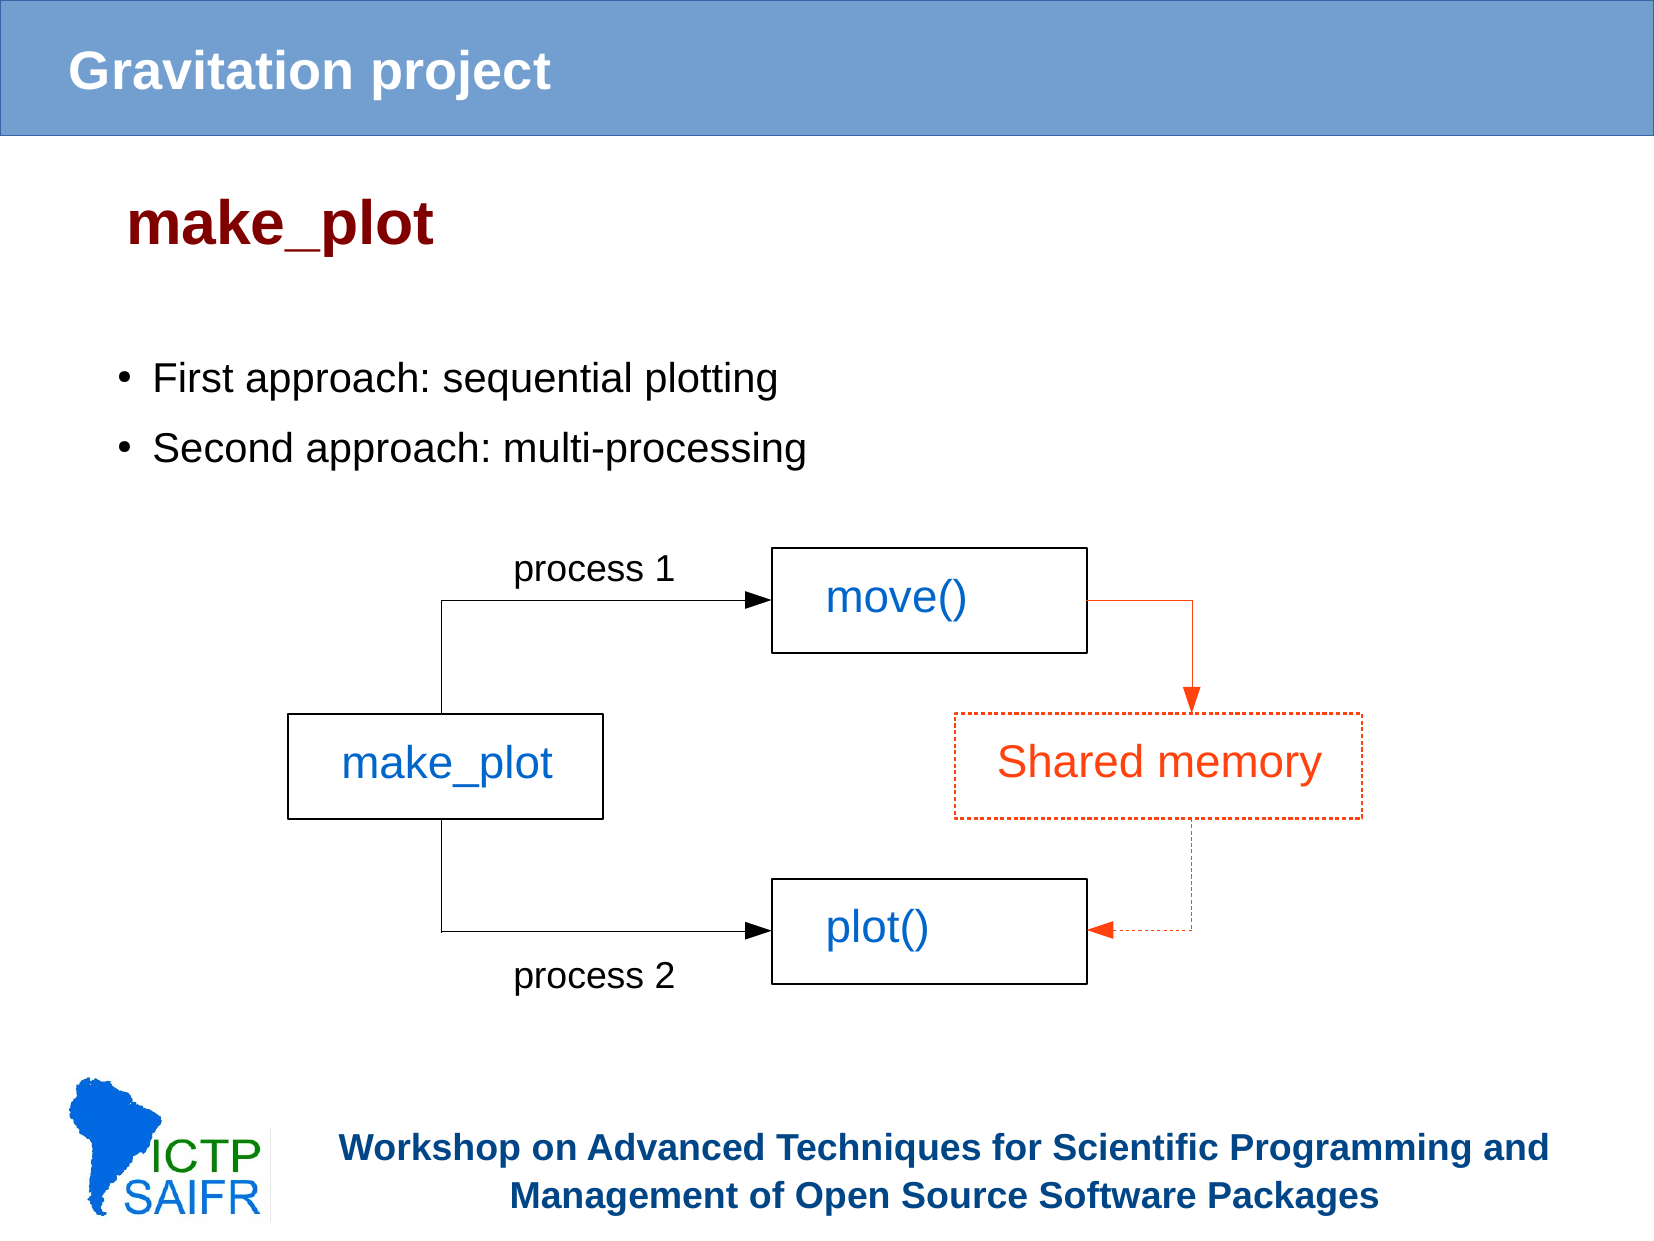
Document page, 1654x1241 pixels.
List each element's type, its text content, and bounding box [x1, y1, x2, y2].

text_box move() [810, 563, 1061, 630]
text_box Gravitation project [54, 33, 580, 109]
text_box process 1 [498, 540, 739, 597]
text_box make_plot [326, 729, 577, 796]
text_box [0, 0, 1654, 136]
text_box make_plot [20, 180, 541, 292]
text_box First approach: sequential plotting Second approach: multi-processing [102, 324, 1423, 456]
text_box Workshop on Advanced Techniques for Scientific Programming and Management of Open Source Software Packages [255, 1112, 1636, 1233]
text_box process 2 [498, 947, 739, 1005]
picture [47, 1064, 271, 1235]
text_box Shared memory [982, 728, 1351, 846]
text_box plot() [810, 893, 1061, 960]
